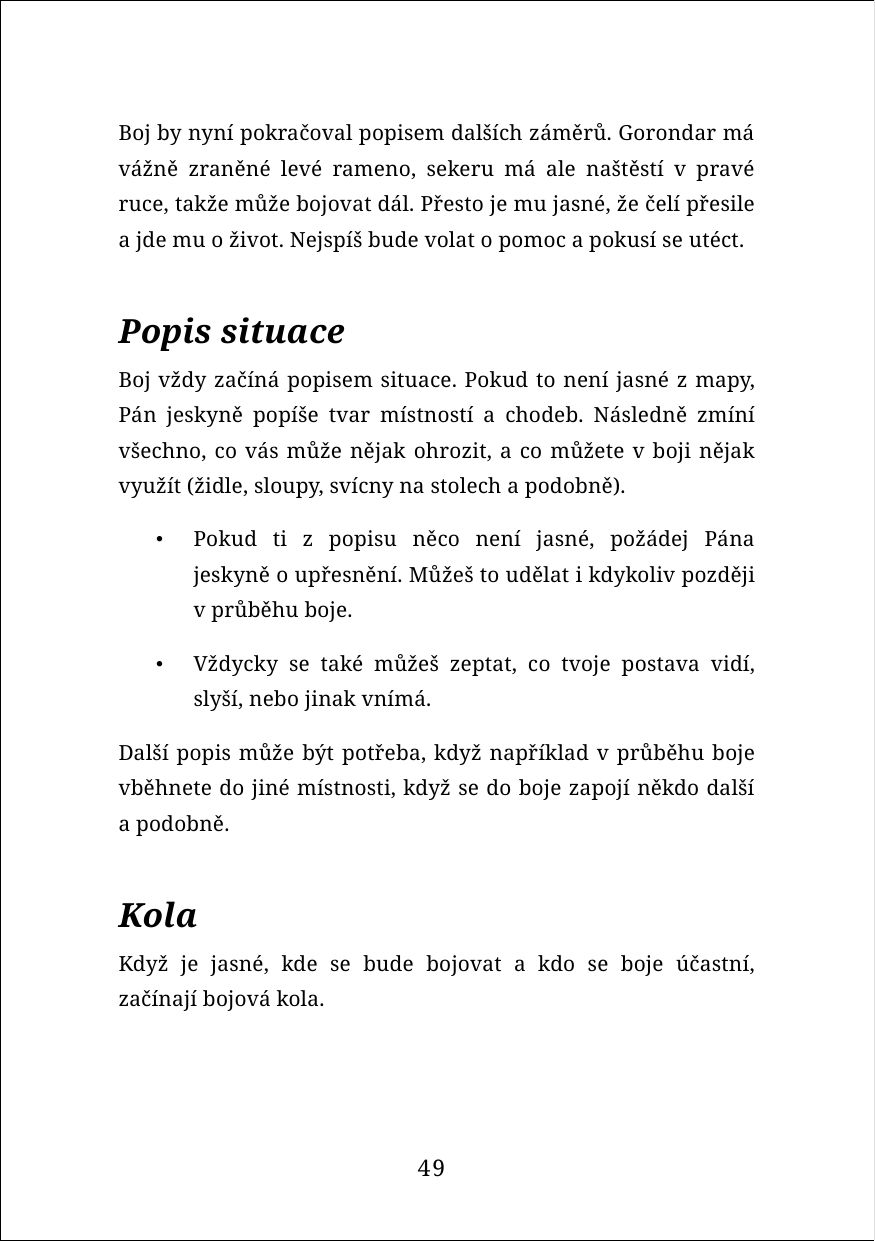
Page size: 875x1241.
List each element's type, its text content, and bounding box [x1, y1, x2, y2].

subtitle Kola [118, 891, 756, 937]
text Když je jasné, kde se bude bojovat a kdo se boje účastní, začínají bojová kola. [118, 949, 756, 1013]
text Boj vždy začíná popisem situace. Pokud to není jasné z mapy, Pán jeskyně popíše tvar místností a chodeb. Následně zmíní všechno, co vás může nějak ohrozit, a co můžete v boji nějak využít (židle, sloupy, svícny na stolech a podobně). [118, 365, 756, 500]
text Boj by nyní pokračoval popisem dalších záměrů. Gorondar má vážně zraněné levé rameno, sekeru má ale naštěstí v pravé ruce, takže může bojovat dál. Přesto je mu jasné, že čelí přesile a jde mu o život. Nejspíš bude volat o pomoc a pokusí se utéct. [118, 118, 756, 253]
text Další popis může být potřeba, když například v průběhu boje vběhnete do jiné místnosti, když se do boje zapojí někdo další a podobně. [118, 738, 756, 837]
list Pokud ti z popisu něco není jasné, požádej Pána jeskyně o upřesnění. Můžeš to udělat i kdykoliv později v průběhu boje. [156, 524, 756, 624]
subtitle Popis situace [118, 308, 756, 353]
list Vždycky se také můžeš zeptat, co tvoje postava vidí, slyší, nebo jinak vnímá. [156, 649, 756, 713]
